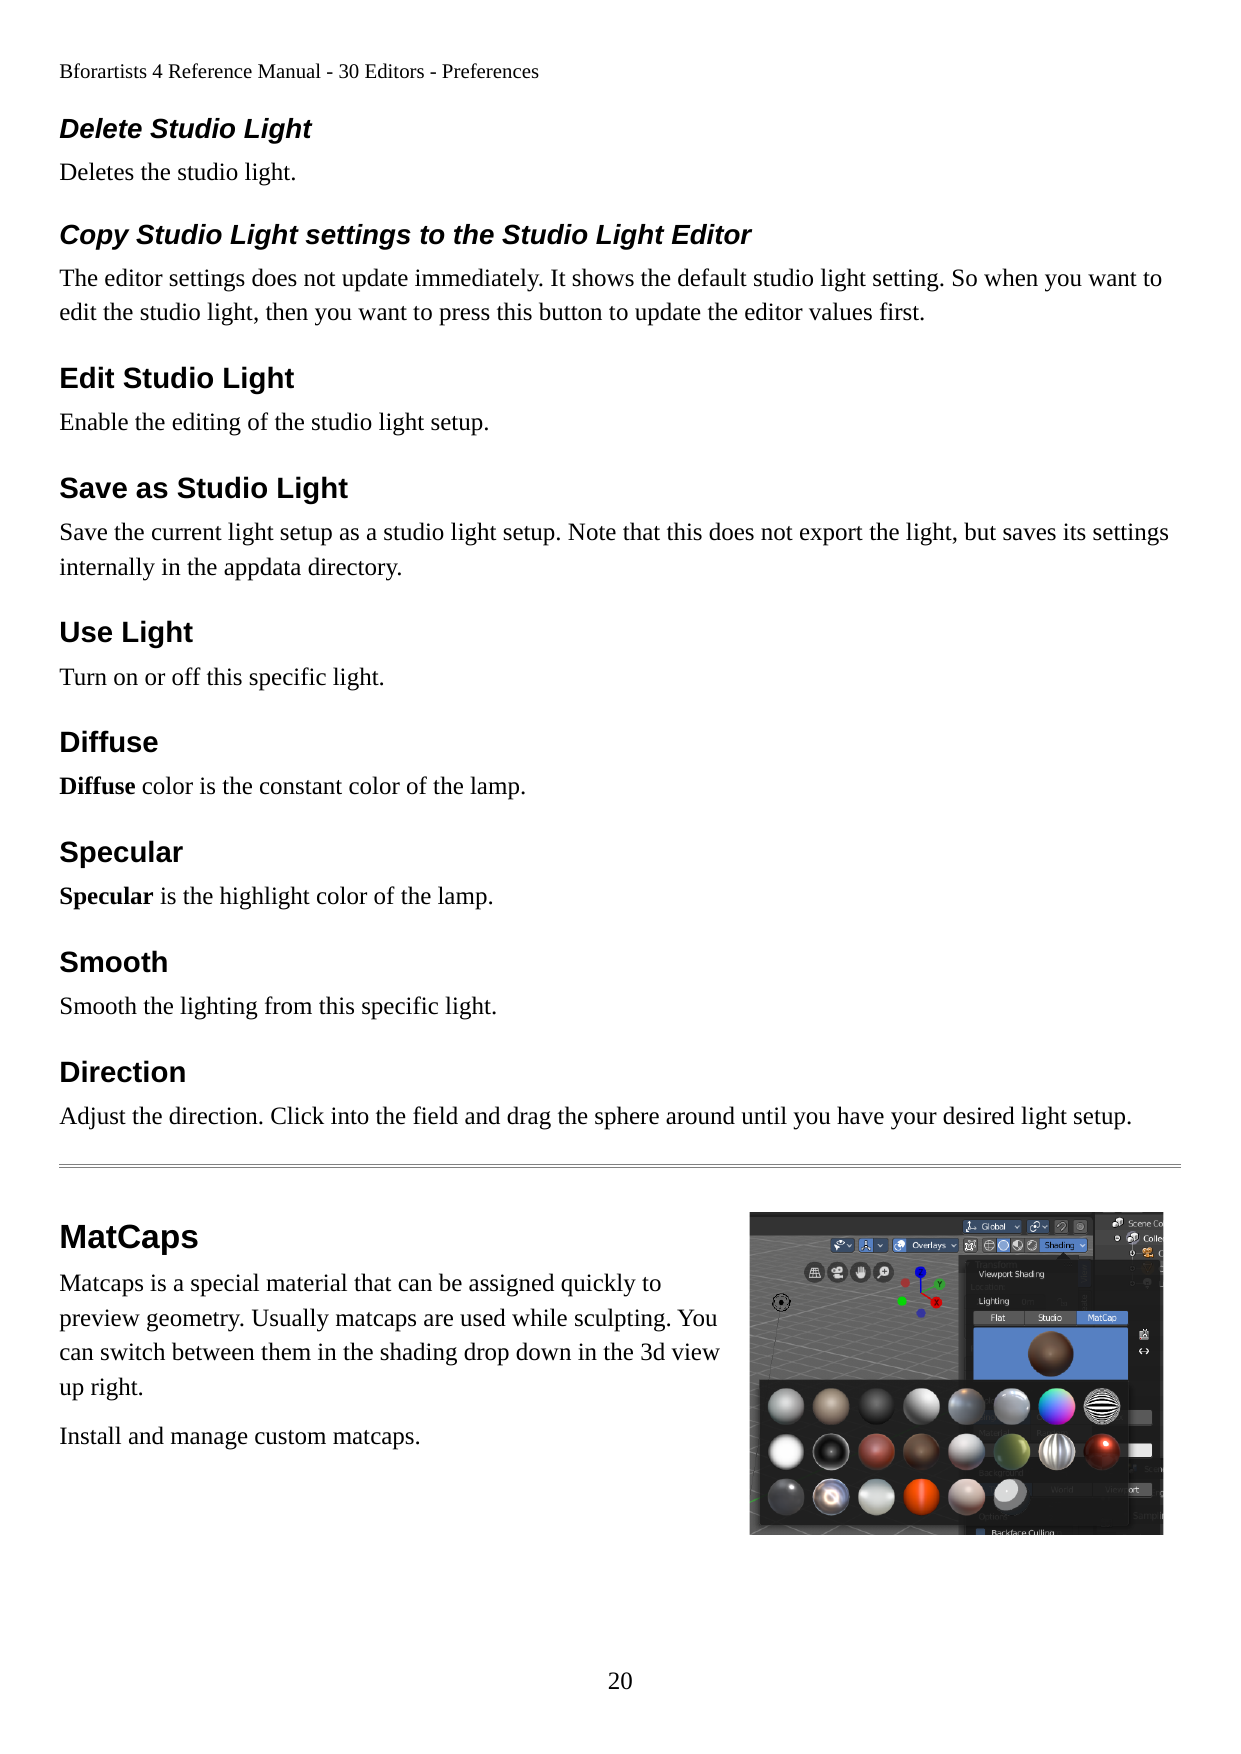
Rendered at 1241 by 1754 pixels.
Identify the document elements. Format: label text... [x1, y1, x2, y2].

subtitle Edit Studio Light [59, 361, 1181, 395]
subtitle Specular [59, 835, 1181, 869]
subtitle Use Light [59, 615, 1181, 649]
text Enable the editing of the studio light setup. [59, 407, 1181, 436]
subtitle Delete Studio Light [59, 113, 1181, 144]
text The editor settings does not update immediately. It shows the default studio light setting. So when you want to edit the studio light, then you want to press this button to update the editor values first. [59, 263, 1181, 326]
text Save the current light setup as a studio light setup. Note that this does not export the light, but saves its settings internally in the appdata directory. [59, 517, 1181, 580]
subtitle Save as Studio Light [59, 471, 1181, 505]
text Matcaps is a special material that can be assigned quickly to preview geometry. Usually matcaps are used while sculpting. You can switch between them in the shading drop down in the 3d view up right. [59, 1268, 749, 1401]
subtitle Diffuse [59, 725, 1181, 759]
subtitle Copy Studio Light settings to the Studio Light Editor [59, 218, 1181, 250]
picture [749, 1212, 1164, 1535]
text Install and manage custom matcaps. [59, 1421, 749, 1449]
text Turn on or off this specific light. [59, 662, 1181, 690]
subtitle [1164, 1217, 1181, 1256]
subtitle Direction [59, 1055, 1181, 1089]
text Smooth the lighting from this specific light. [59, 991, 1181, 1020]
subtitle MatCaps [59, 1217, 749, 1256]
text Diffuse color is the constant color of the lamp. [59, 771, 1181, 800]
text Deletes the studio light. [59, 157, 1181, 186]
subtitle Smooth [59, 945, 1181, 979]
text Adjust the direction. Click into the field and drag the sphere around until you have your desired light setup. [59, 1101, 1181, 1130]
text Specular is the highlight color of the lamp. [59, 881, 1181, 910]
